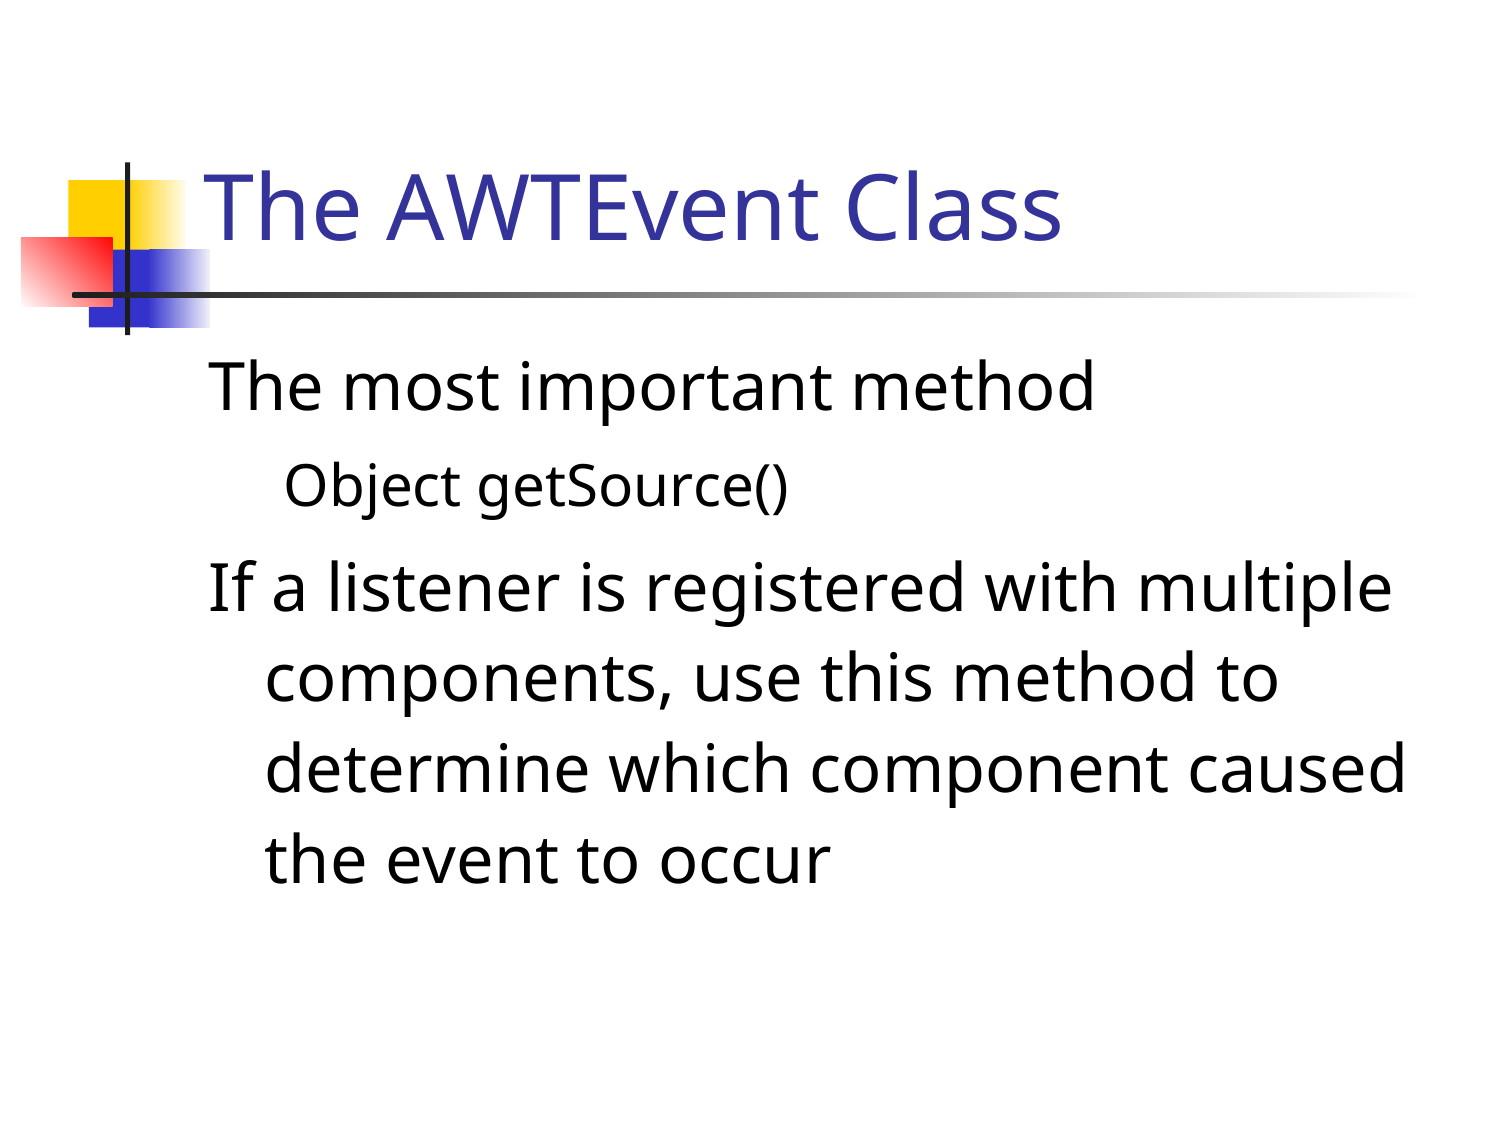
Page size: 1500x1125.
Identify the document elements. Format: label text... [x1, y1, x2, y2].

list The most important method Object getSource() If a listener is registered with multiple components, use this method to determine which component caused the event to occur [193, 331, 1469, 1007]
title The AWTEvent Class [188, 35, 1468, 276]
